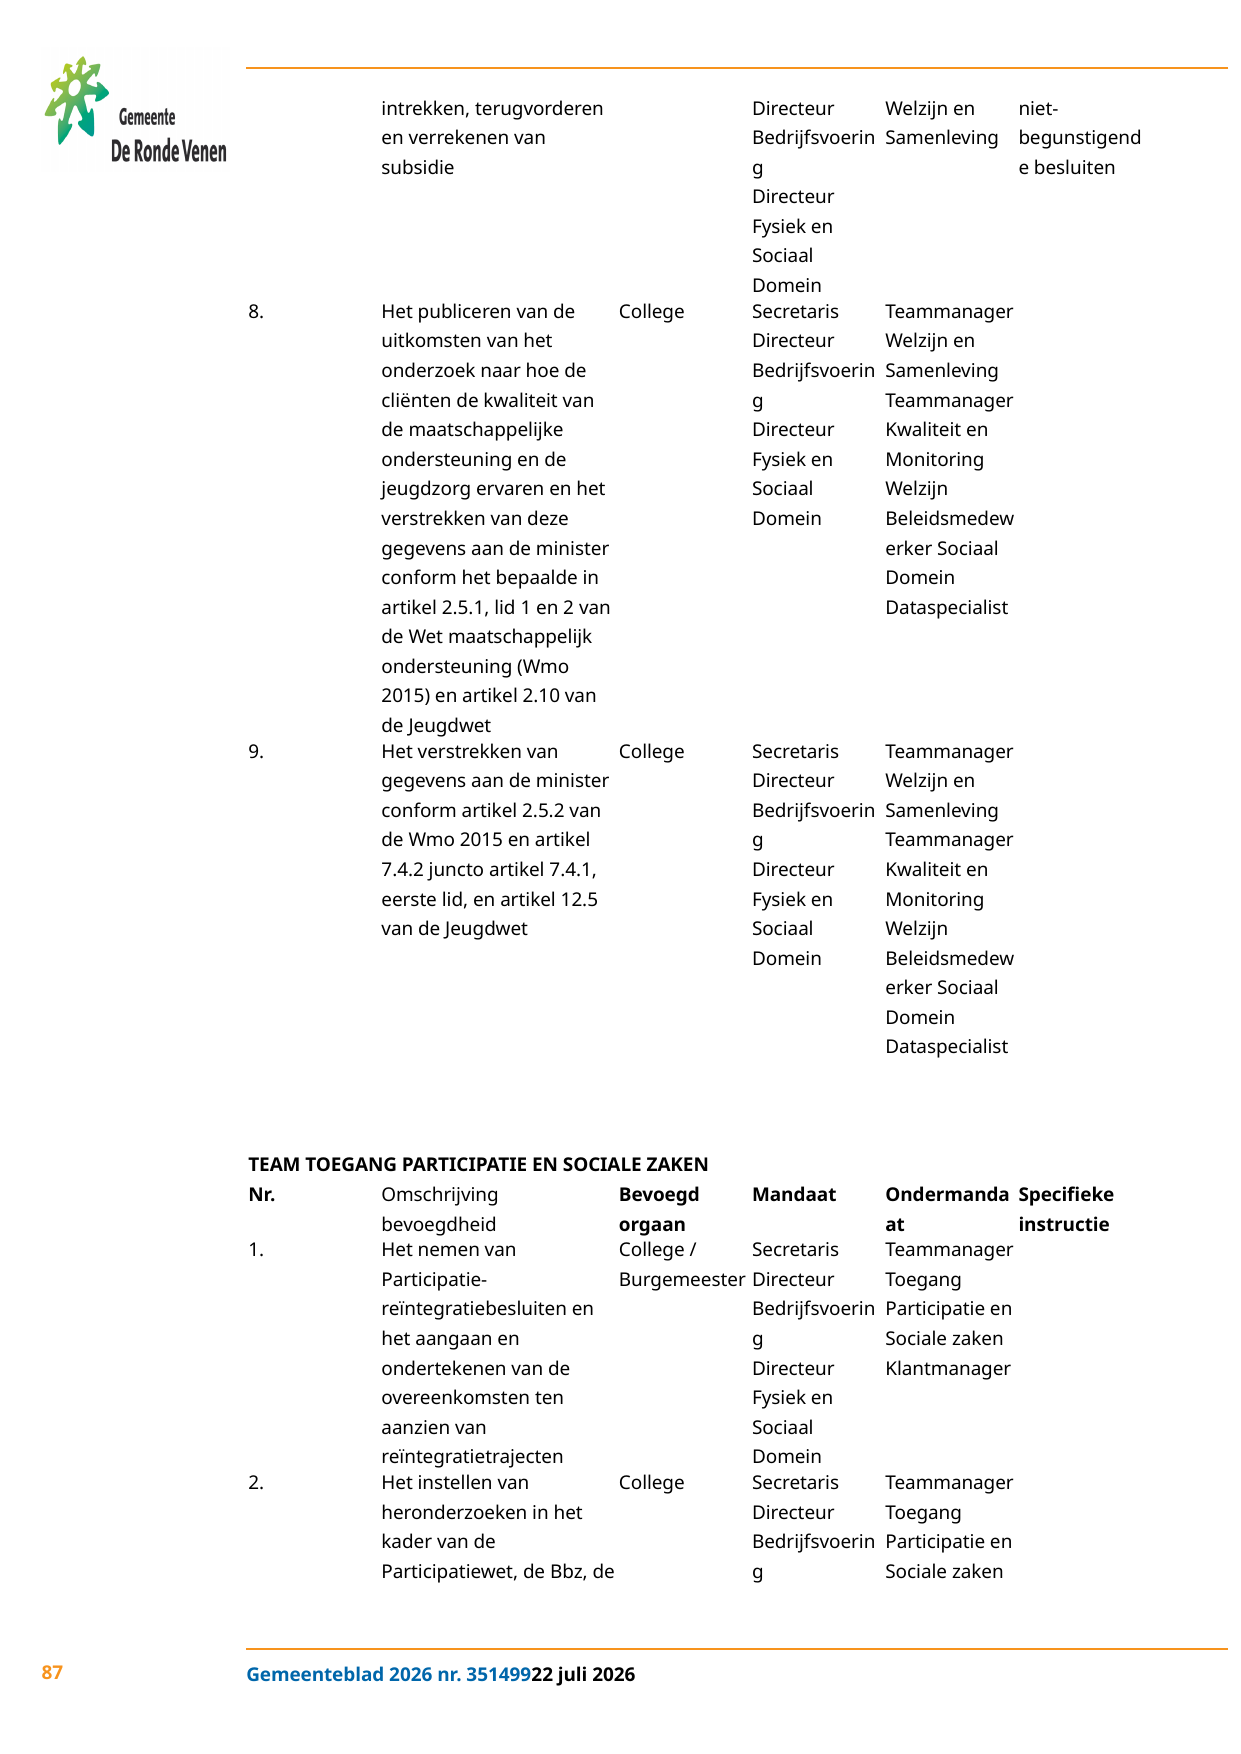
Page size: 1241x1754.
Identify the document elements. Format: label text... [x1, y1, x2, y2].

table_cell Secretaris Directeur Bedrijfsvoering [752, 1469, 885, 1584]
table_cell Het publiceren van de uitkomsten van het onderzoek naar hoe de cliënten de kwaliteit van de maatschappelijke ondersteuning en de jeugdzorg ervaren en het verstrekken van deze gegevens aan de minister conform het bepaalde in artikel 2.5.1, lid 1 en 2 van de Wet maatschappelijk ondersteuning (Wmo 2015) en artikel 2.10 van de Jeugdwet [381, 298, 619, 738]
table_cell [248, 95, 381, 298]
table_header Nr. [248, 1181, 381, 1236]
table_cell College / Burgemeester [619, 1236, 752, 1469]
table_cell Welzijn en Samenleving [885, 95, 1018, 298]
table_header Mandaat [752, 1181, 885, 1236]
table_cell Secretaris Directeur Bedrijfsvoering Directeur Fysiek en Sociaal Domein [752, 1236, 885, 1469]
table_cell 9. [248, 738, 381, 1119]
table_cell College [619, 1469, 752, 1584]
table_cell [1018, 298, 1152, 738]
table_cell College [619, 738, 752, 1119]
table_cell Directeur Bedrijfsvoering Directeur Fysiek en Sociaal Domein [752, 95, 885, 298]
table_header Bevoegd orgaan [619, 1181, 752, 1236]
table_header Ondermandaat [885, 1181, 1018, 1236]
table_cell Teammanager Toegang Participatie en Sociale zaken [885, 1469, 1018, 1584]
table_cell 1. [248, 1236, 381, 1469]
table_cell 2. [248, 1469, 381, 1584]
table_cell Teammanager Toegang Participatie en Sociale zaken Klantmanager [885, 1236, 1018, 1469]
table_cell Teammanager Welzijn en Samenleving Teammanager Kwaliteit en Monitoring Welzijn Beleidsmedewerker Sociaal Domein Dataspecialist [885, 298, 1018, 738]
text TEAM TOEGANG PARTICIPATIE EN SOCIALE ZAKEN [248, 1151, 1152, 1177]
table_cell Het nemen van Participatie- reïntegratiebesluiten en het aangaan en ondertekenen van de overeenkomsten ten aanzien van reïntegratietrajecten [381, 1236, 619, 1469]
table_cell Secretaris Directeur Bedrijfsvoering Directeur Fysiek en Sociaal Domein [752, 738, 885, 1119]
table_cell Het instellen van heronderzoeken in het kader van de Participatiewet, de Bbz, de [381, 1469, 619, 1584]
table_header Specifieke instructie [1018, 1181, 1152, 1236]
table_cell [1018, 1236, 1152, 1469]
table_cell intrekken, terugvorderen en verrekenen van subsidie [381, 95, 619, 298]
table_header Omschrijving bevoegdheid [381, 1181, 619, 1236]
table_cell [619, 95, 752, 298]
picture [41, 47, 231, 172]
table_cell [1018, 1469, 1152, 1584]
table_cell niet-begunstigende besluiten [1018, 95, 1152, 298]
table_cell [1018, 738, 1152, 1119]
table_cell Secretaris Directeur Bedrijfsvoering Directeur Fysiek en Sociaal Domein [752, 298, 885, 738]
table_cell College [619, 298, 752, 738]
table_cell 8. [248, 298, 381, 738]
table_cell Het verstrekken van gegevens aan de minister conform artikel 2.5.2 van de Wmo 2015 en artikel 7.4.2 juncto artikel 7.4.1, eerste lid, en artikel 12.5 van de Jeugdwet [381, 738, 619, 1119]
table_cell Teammanager Welzijn en Samenleving Teammanager Kwaliteit en Monitoring Welzijn Beleidsmedewerker Sociaal Domein Dataspecialist [885, 738, 1018, 1119]
